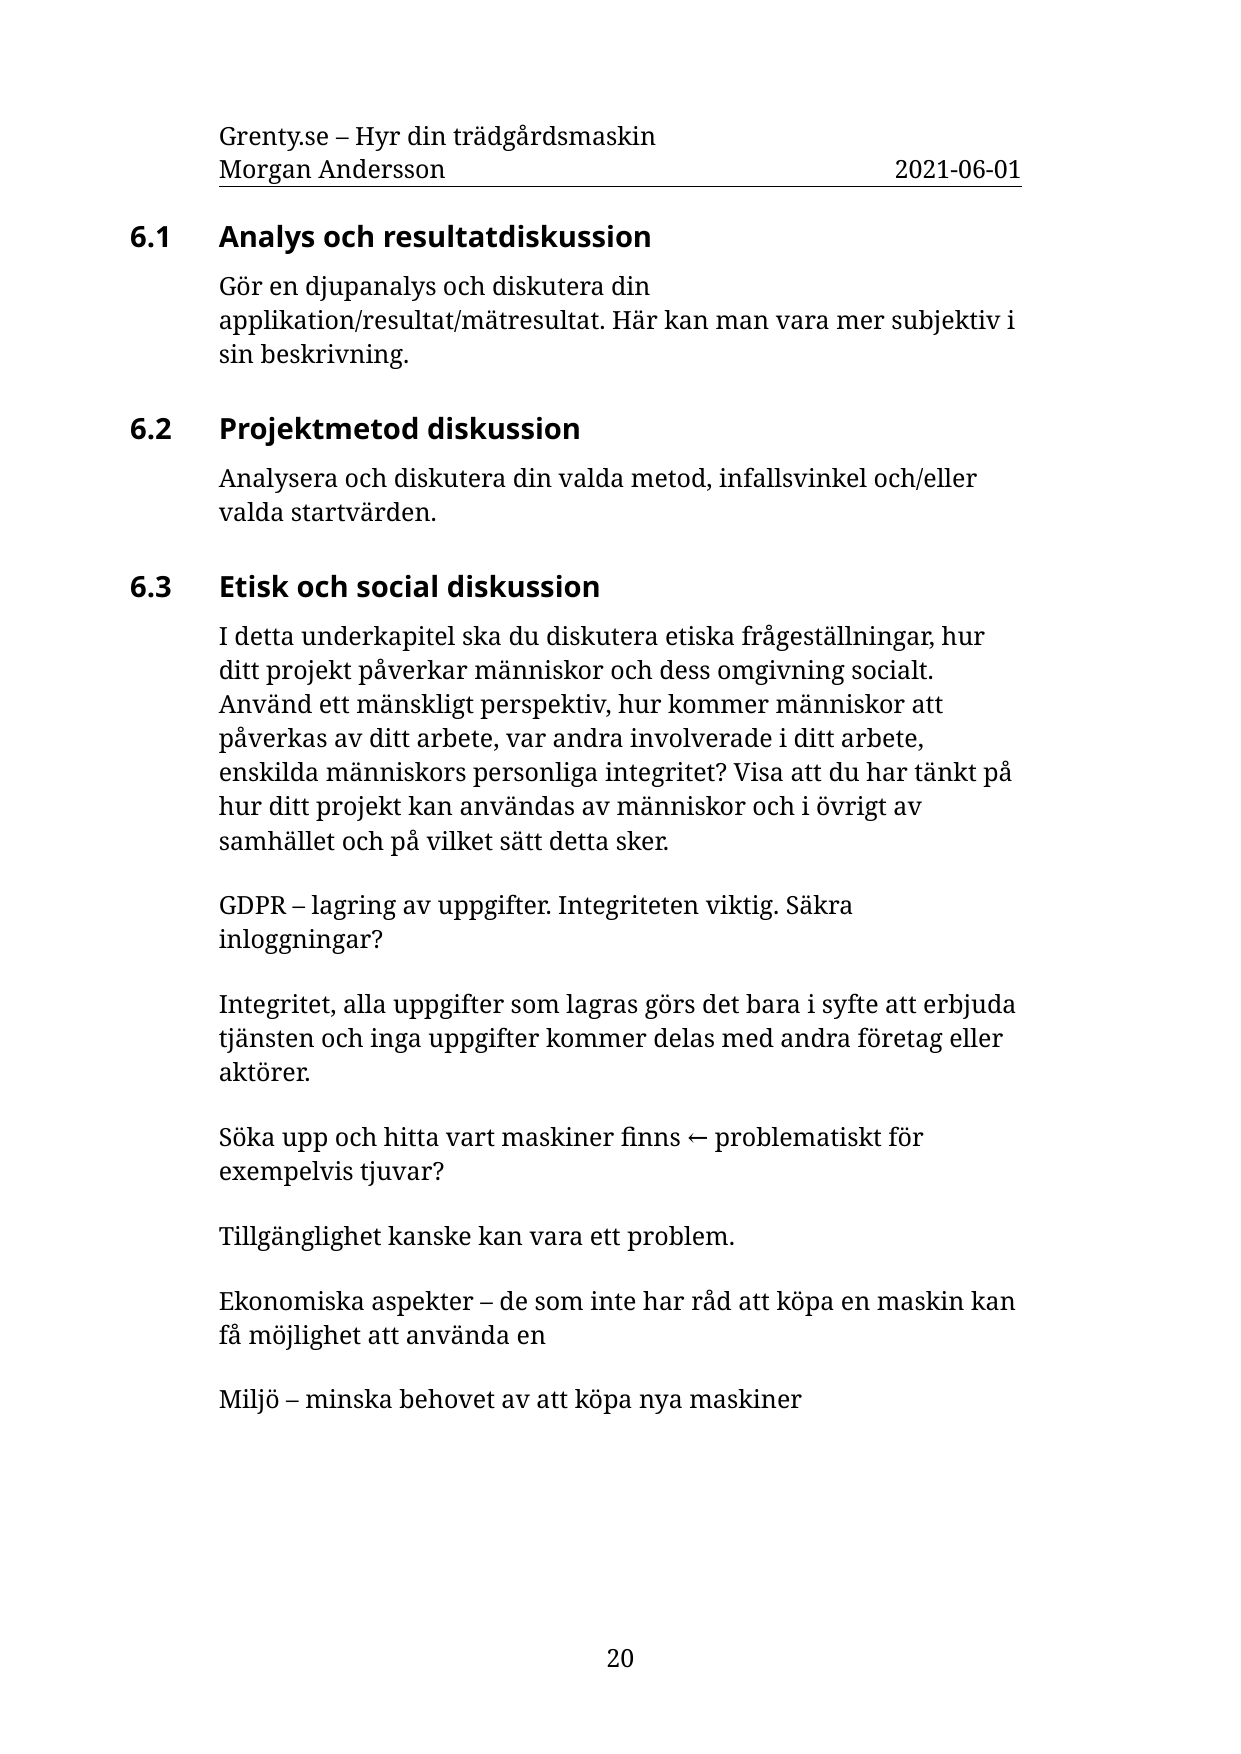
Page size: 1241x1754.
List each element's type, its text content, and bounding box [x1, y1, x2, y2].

text Integritet, alla uppgifter som lagras görs det bara i syfte att erbjuda tjänsten och inga uppgifter kommer delas med andra företag eller aktörer. [218, 987, 1022, 1089]
subtitle Analys och resultatdiskussion [130, 216, 1022, 256]
subtitle Projektmetod diskussion [130, 408, 1022, 448]
text Gör en djupanalys och diskutera din applikation/resultat/mätresultat. Här kan man vara mer subjektiv i sin beskrivning. [218, 269, 1022, 371]
text I detta underkapitel ska du diskutera etiska frågeställningar, hur ditt projekt påverkar människor och dess omgivning socialt. Använd ett mänskligt perspektiv, hur kommer människor att påverkas av ditt arbete, var andra involverade i ditt arbete, enskilda människors personliga integritet? Visa att du har tänkt på hur ditt projekt kan användas av människor och i övrigt av samhället och på vilket sätt detta sker. [218, 619, 1022, 857]
text Analysera och diskutera din valda metod, infallsvinkel och/eller valda startvärden. [218, 461, 1022, 529]
text Ekonomiska aspekter – de som inte har råd att köpa en maskin kan få möjlighet att använda en [218, 1283, 1022, 1351]
text Söka upp och hitta vart maskiner finns ← problematiskt för exempelvis tjuvar? [218, 1120, 1022, 1188]
text Tillgänglighet kanske kan vara ett problem. [218, 1218, 1022, 1253]
subtitle Etisk och social diskussion [130, 566, 1022, 606]
text GDPR – lagring av uppgifter. Integriteten viktig. Säkra inloggningar? [218, 888, 1022, 956]
text Miljö – minska behovet av att köpa nya maskiner [218, 1382, 1022, 1416]
